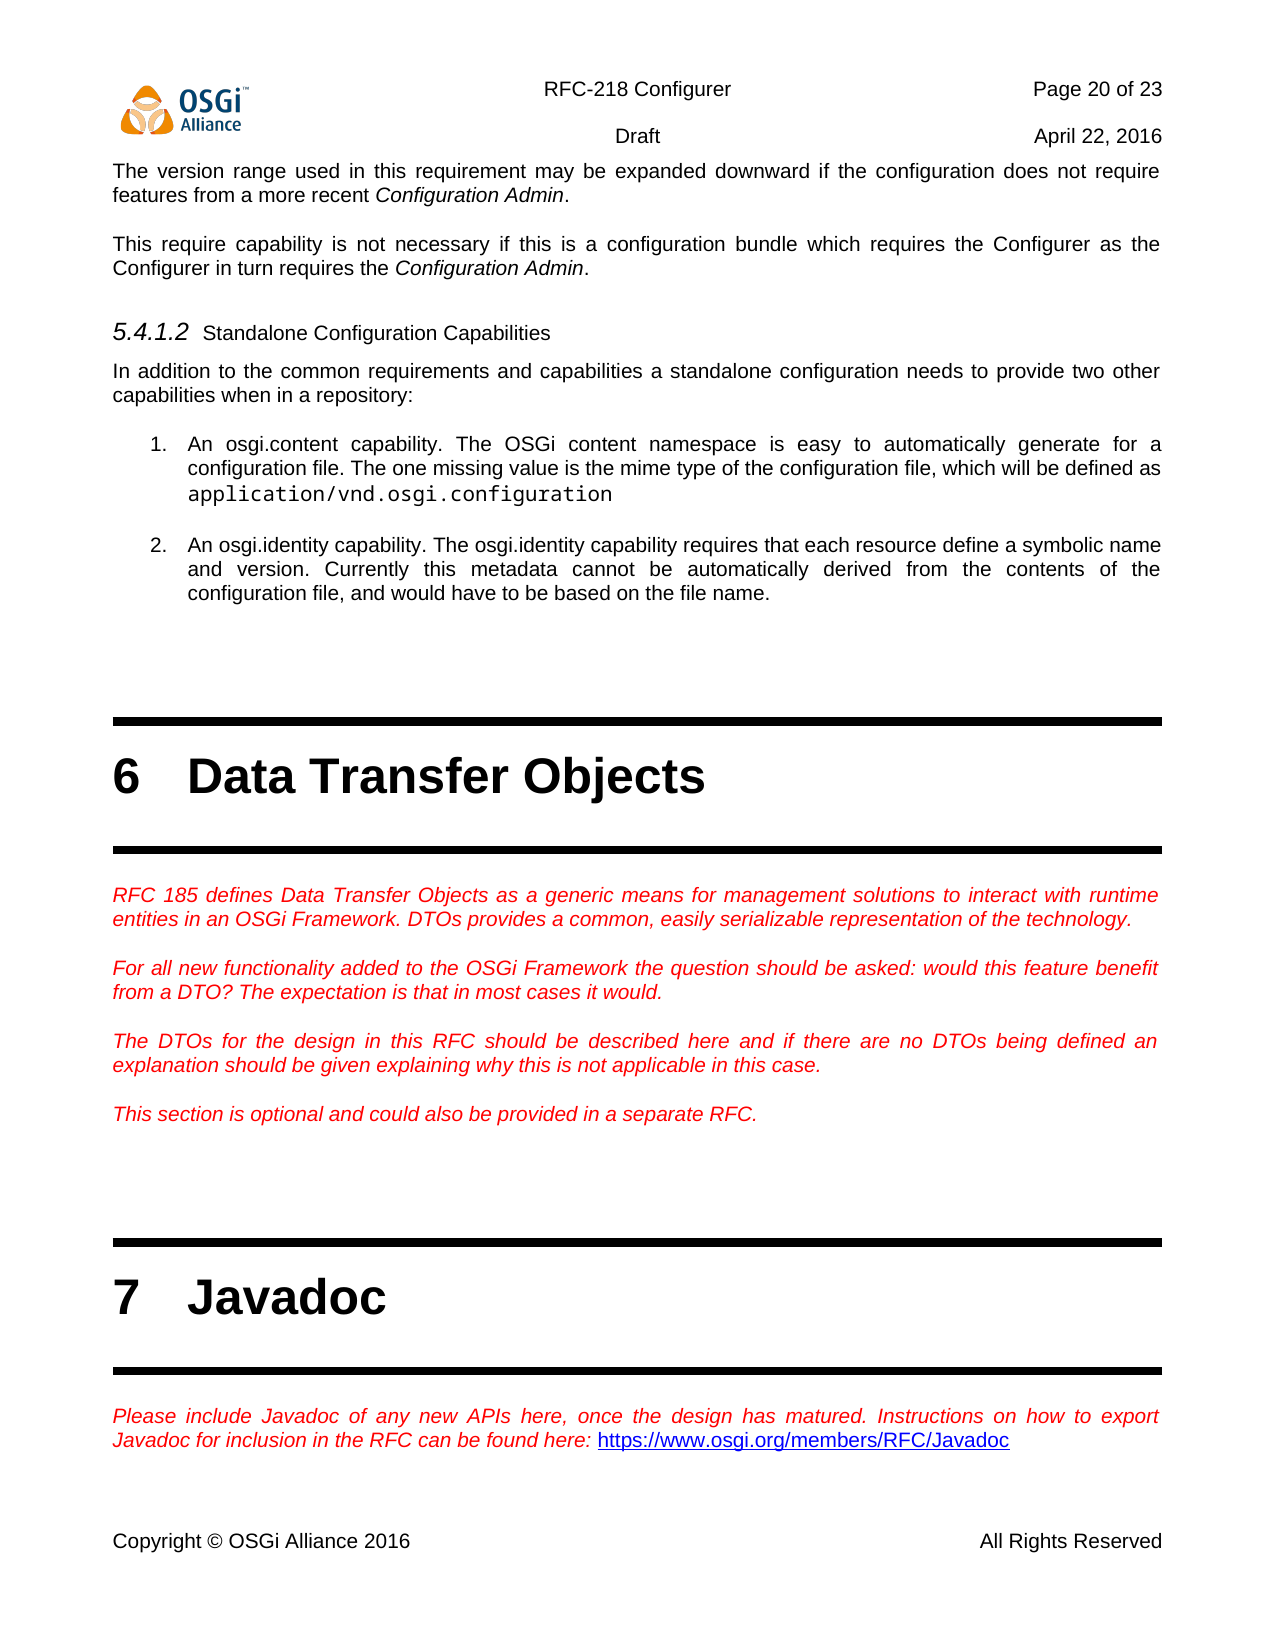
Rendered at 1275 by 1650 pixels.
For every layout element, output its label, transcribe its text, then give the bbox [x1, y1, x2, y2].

text The version range used in this requirement may be expanded downward if the configuration does not require features from a more recent Configuration Admin. [112, 159, 1162, 207]
text Please include Javadoc of any new APIs here, once the design has matured. Instructions on how to export Javadoc for inclusion in the RFC can be found here: https://www.osgi.org/members/RFC/Javadoc [112, 1404, 1162, 1452]
text For all new functionality added to the OSGi Framework the question should be asked: would this feature benefit from a DTO? The expectation is that in most cases it would. [112, 956, 1162, 1004]
text In addition to the common requirements and capabilities a standalone configuration needs to provide two other capabilities when in a repository: [112, 358, 1162, 406]
subtitle Javadoc [112, 1239, 1162, 1375]
text RFC 185 defines Data Transfer Objects as a generic means for management solutions to interact with runtime entities in an OSGi Framework. DTOs provides a common, easily serializable representation of the technology. [112, 883, 1162, 931]
text This section is optional and could also be provided in a separate RFC. [112, 1102, 1162, 1126]
list An osgi.identity capability. The osgi.identity capability requires that each resource define a symbolic name and version. Currently this metadata cannot be automatically derived from the contents of the configuration file, and would have to be based on the file name. [150, 533, 1162, 605]
text This require capability is not necessary if this is a configuration bundle which requires the Configurer as the Configurer in turn requires the Configuration Admin. [112, 232, 1162, 280]
text The DTOs for the design in this RFC should be described here and if there are no DTOs being defined an explanation should be given explaining why this is not applicable in this case. [112, 1029, 1162, 1077]
list An osgi.content capability. The OSGi content namespace is easy to automatically generate for a configuration file. The one missing value is the mime type of the configuration file, which will be defined as application/vnd.osgi.configuration [150, 431, 1162, 508]
subtitle Standalone Configuration Capabilities [112, 317, 1162, 346]
picture [113, 78, 257, 142]
subtitle Data Transfer Objects [112, 718, 1162, 854]
